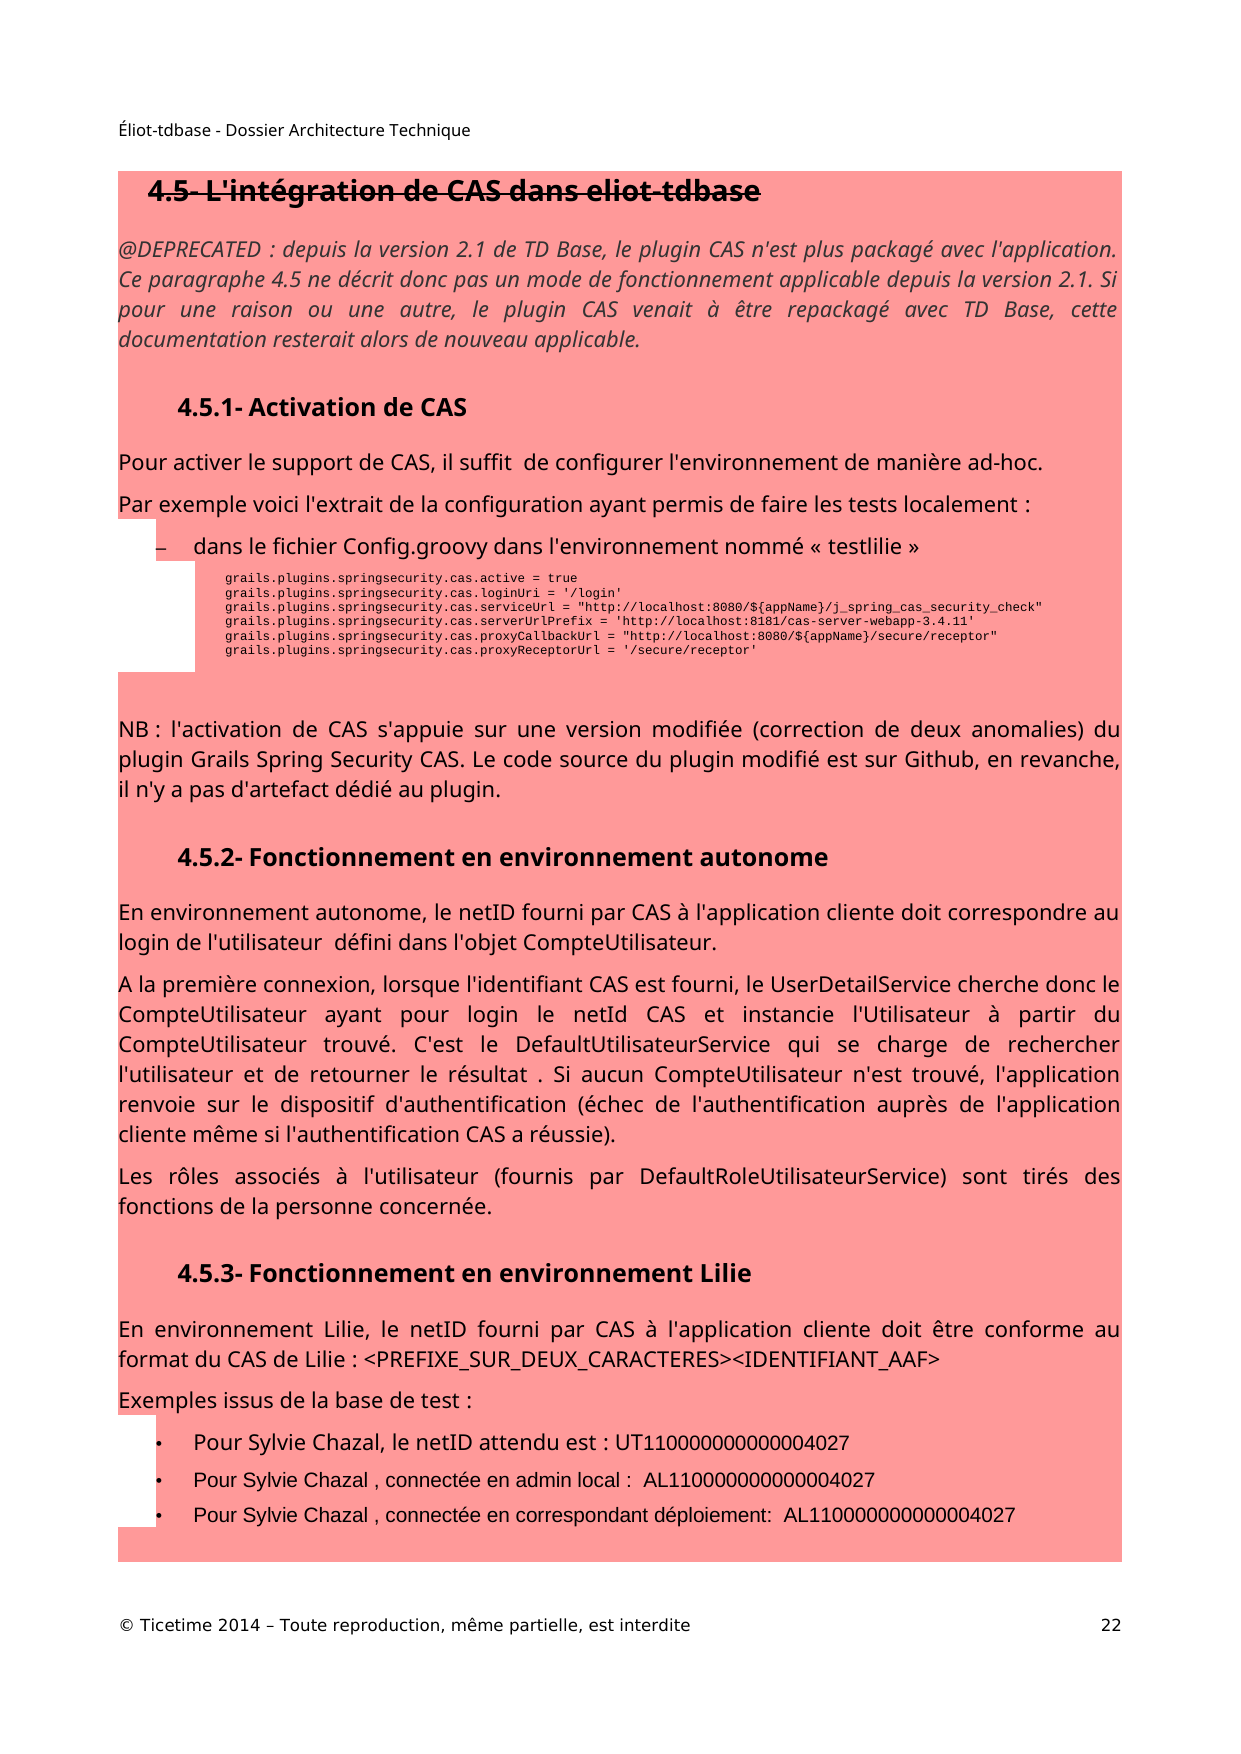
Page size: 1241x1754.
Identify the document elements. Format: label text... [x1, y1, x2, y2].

list dans le fichier Config.groovy dans l'environnement nommé « testlilie » [156, 531, 1122, 561]
text grails.plugins.springsecurity.cas.proxyReceptorUrl = '/secure/receptor' [195, 644, 1122, 658]
subtitle Fonctionnement en environnement autonome [118, 839, 1122, 873]
list Pour Sylvie Chazal, le netID attendu est : UT110000000000004027 [156, 1427, 1122, 1457]
list Pour Sylvie Chazal , connectée en admin local : AL110000000000004027 [156, 1469, 1122, 1492]
text grails.plugins.springsecurity.cas.active = true [195, 572, 1122, 587]
subtitle Activation de CAS [118, 389, 1122, 423]
text A la première connexion, lorsque l'identifiant CAS est fourni, le UserDetailService cherche donc le CompteUtilisateur ayant pour login le netId CAS et instancie l'Utilisateur à partir du CompteUtilisateur trouvé. C'est le DefaultUtilisateurService qui se charge de rechercher l'utilisateur et de retourner le résultat . Si aucun CompteUtilisateur n'est trouvé, l'application renvoie sur le dispositif d'authentification (échec de l'authentification auprès de l'application cliente même si l'authentification CAS a réussie). [118, 969, 1122, 1149]
text Les rôles associés à l'utilisateur (fournis par DefaultRoleUtilisateurService) sont tirés des fonctions de la personne concernée. [118, 1161, 1122, 1221]
text grails.plugins.springsecurity.cas.proxyCallbackUrl = "http://localhost:8080/${appName}/secure/receptor" [195, 629, 1122, 644]
text NB : l'activation de CAS s'appuie sur une version modifiée (correction de deux anomalies) du plugin Grails Spring Security CAS. Le code source du plugin modifié est sur Github, en revanche, il n'y a pas d'artefact dédié au plugin. [118, 714, 1122, 804]
text En environnement Lilie, le netID fourni par CAS à l'application cliente doit être conforme au format du CAS de Lilie : <PREFIXE_SUR_DEUX_CARACTERES><IDENTIFIANT_AAF> [118, 1314, 1122, 1374]
text grails.plugins.springsecurity.cas.loginUri = '/login' [195, 587, 1122, 601]
text @DEPRECATED : depuis la version 2.1 de TD Base, le plugin CAS n'est plus packagé avec l'application. Ce paragraphe 4.5 ne décrit donc pas un mode de fonctionnement applicable depuis la version 2.1. Si pour une raison ou une autre, le plugin CAS venait à être repackagé avec TD Base, cette documentation resterait alors de nouveau applicable. [118, 234, 1122, 354]
list Pour Sylvie Chazal , connectée en correspondant déploiement: AL110000000000004027 [156, 1504, 1122, 1527]
subtitle L'intégration de CAS dans eliot-tdbase [118, 171, 1122, 210]
text grails.plugins.springsecurity.cas.serviceUrl = "http://localhost:8080/${appName}/j_spring_cas_security_check" [195, 601, 1122, 615]
text grails.plugins.springsecurity.cas.serverUrlPrefix = 'http://localhost:8181/cas-server-webapp-3.4.11' [195, 615, 1122, 629]
text Exemples issus de la base de test : [118, 1385, 1122, 1415]
subtitle Fonctionnement en environnement Lilie [118, 1256, 1122, 1290]
text Pour activer le support de CAS, il suffit de configurer l'environnement de manière ad-hoc. [118, 447, 1122, 477]
text Par exemple voici l'extrait de la configuration ayant permis de faire les tests localement : [118, 489, 1122, 519]
text En environnement autonome, le netID fourni par CAS à l'application cliente doit correspondre au login de l'utilisateur défini dans l'objet CompteUtilisateur. [118, 897, 1122, 957]
